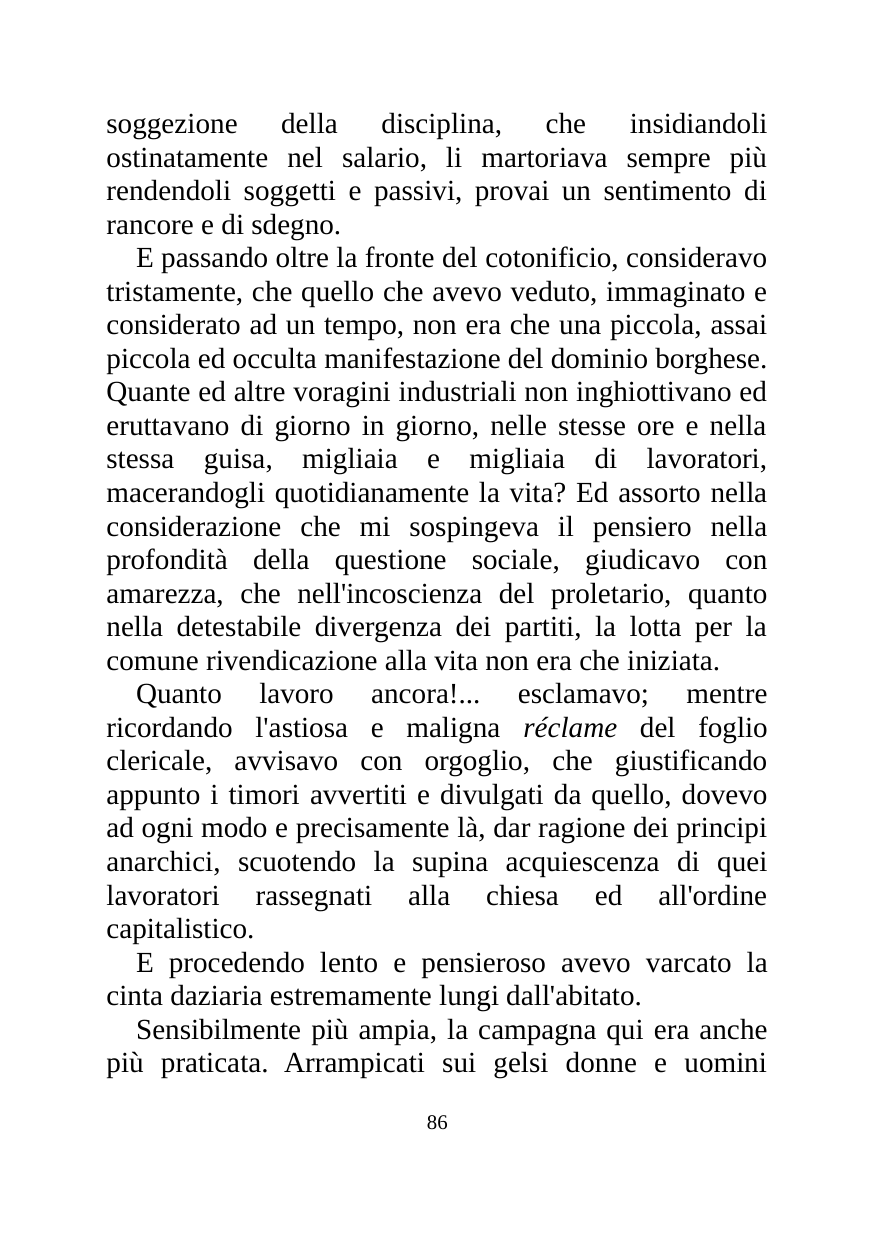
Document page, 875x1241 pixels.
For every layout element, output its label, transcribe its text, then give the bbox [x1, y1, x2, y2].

text E passando oltre la fronte del cotonificio, consideravo tristamente, che quello che avevo veduto, immaginato e considerato ad un tempo, non era che una piccola, assai piccola ed occulta manifestazione del dominio borghese. Quante ed altre voragini industriali non inghiottivano ed eruttavano di giorno in giorno, nelle stesse ore e nella stessa guisa, migliaia e migliaia di lavoratori, macerandogli quotidianamente la vita? Ed assorto nella considerazione che mi sospingeva il pensiero nella profondità della questione sociale, giudicavo con amarezza, che nell'incoscienza del proletario, quanto nella detestabile divergenza dei partiti, la lotta per la comune rivendicazione alla vita non era che iniziata. [106, 240, 768, 676]
text soggezione della disciplina, che insidiandoli ostinatamente nel salario, li martoriava sempre più rendendoli soggetti e passivi, provai un sentimento di rancore e di sdegno. [106, 106, 768, 240]
text Sensibilmente più ampia, la campagna qui era anche più praticata. Arrampicati sui gelsi donne e uomini [106, 1012, 768, 1079]
text Quanto lavoro ancora!... esclamavo; mentre ricordando l'astiosa e maligna réclame del foglio clericale, avvisavo con orgoglio, che giustificando appunto i timori avvertiti e divulgati da quello, dovevo ad ogni modo e precisamente là, dar ragione dei principi anarchici, scuotendo la supina acquiescenza di quei lavoratori rassegnati alla chiesa ed all'ordine capitalistico. [106, 676, 768, 945]
text E procedendo lento e pensieroso avevo varcato la cinta daziaria estremamente lungi dall'abitato. [106, 945, 768, 1012]
